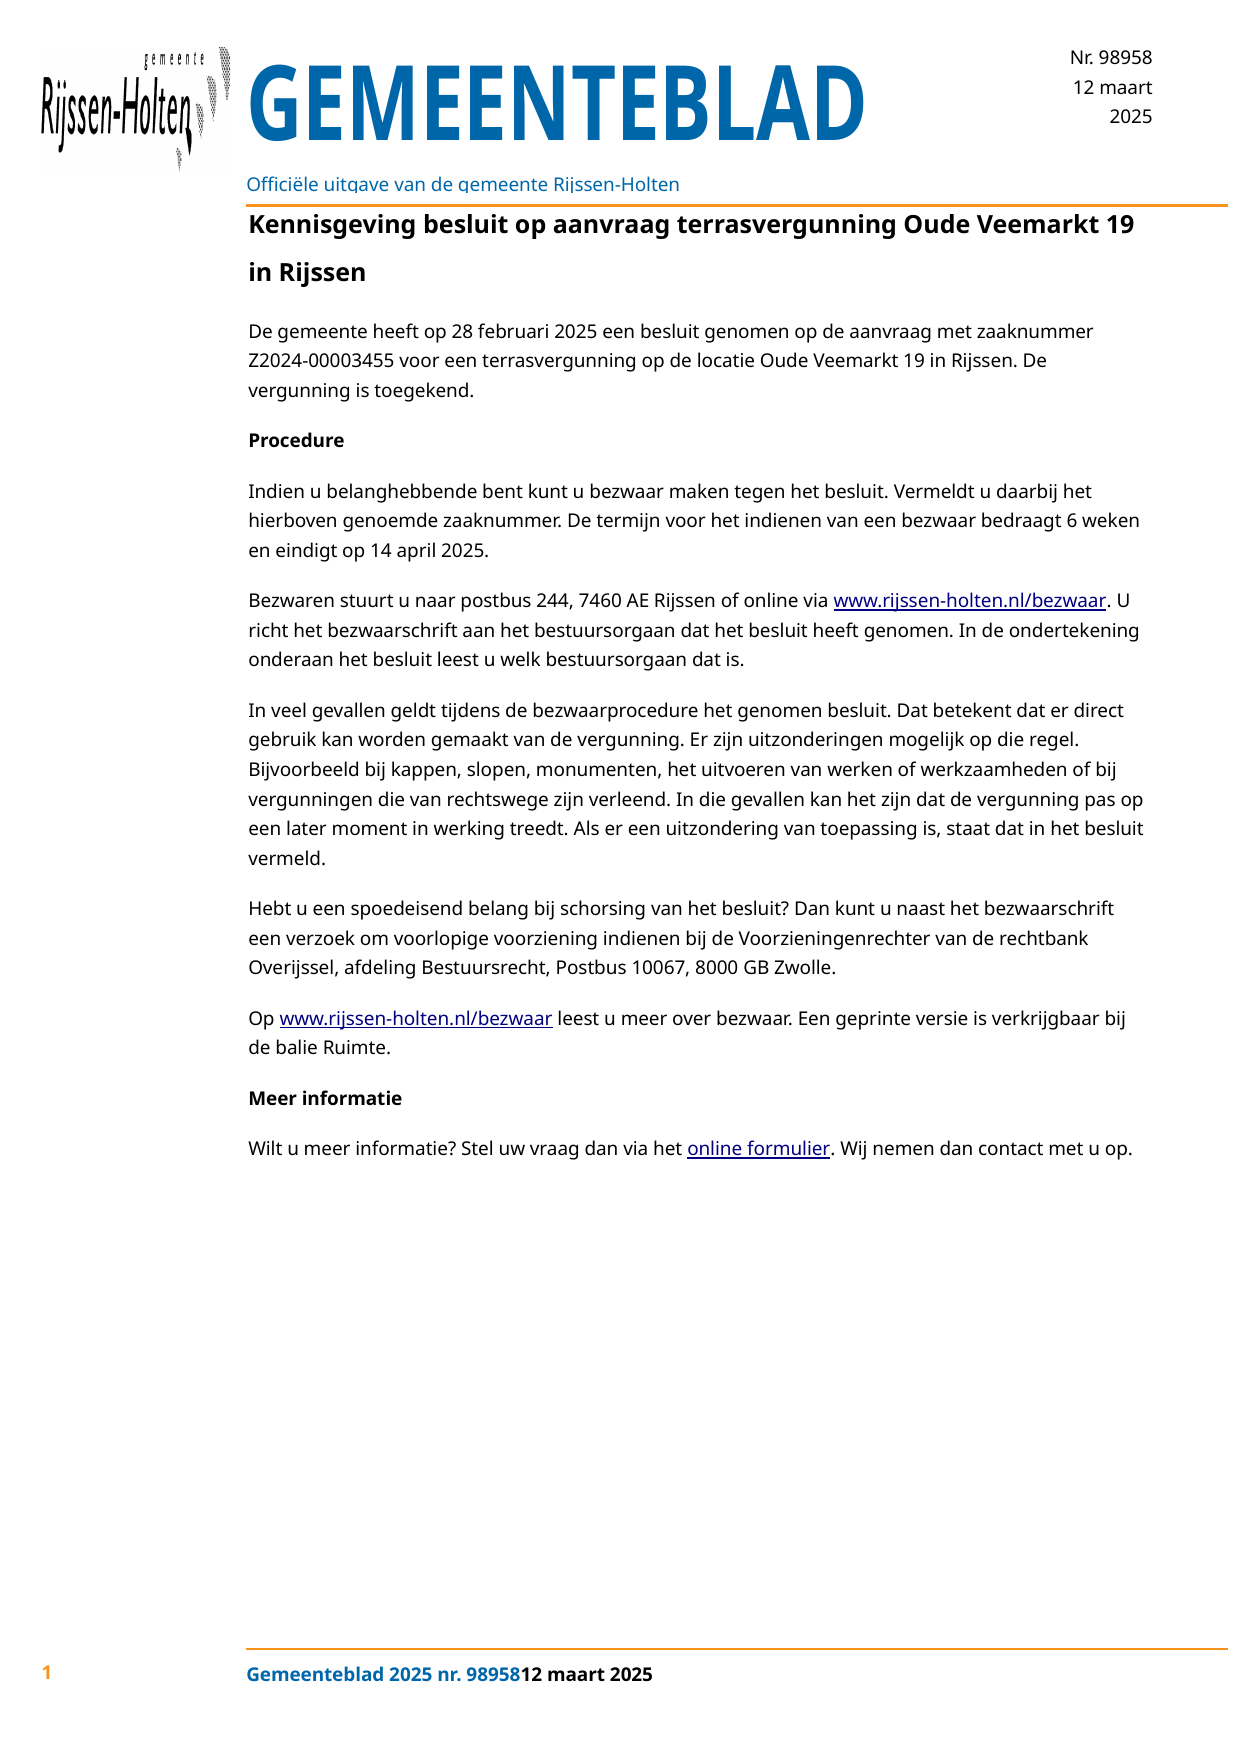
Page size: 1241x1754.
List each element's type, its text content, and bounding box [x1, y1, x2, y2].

text Indien u belanghebbende bent kunt u bezwaar maken tegen het besluit. Vermeldt u daarbij het hierboven genoemde zaaknummer. De termijn voor het indienen van een bezwaar bedraagt 6 weken en eindigt op 14 april 2025. [248, 478, 1152, 563]
text In veel gevallen geldt tijdens de bezwaarprocedure het genomen besluit. Dat betekent dat er direct gebruik kan worden gemaakt van de vergunning. Er zijn uitzonderingen mogelijk op die regel. Bijvoorbeeld bij kappen, slopen, monumenten, het uitvoeren van werken of werkzaamheden of bij vergunningen die van rechtswege zijn verleend. In die gevallen kan het zijn dat de vergunning pas op een later moment in werking treedt. Als er een uitzondering van toepassing is, staat dat in het besluit vermeld. [248, 697, 1152, 871]
text De gemeente heeft op 28 februari 2025 een besluit genomen op de aanvraag met zaaknummer Z2024-00003455 voor een terrasvergunning op de locatie Oude Veemarkt 19 in Rijssen. De vergunning is toegekend. [248, 318, 1152, 403]
picture [41, 47, 231, 172]
text Kennisgeving besluit op aanvraag terrasvergunning Oude Veemarkt 19 in Rijssen [248, 207, 1152, 288]
text Meer informatie [248, 1085, 1152, 1111]
text Procedure [248, 427, 1152, 453]
text Bezwaren stuurt u naar postbus 244, 7460 AE Rijssen of online via www.rijssen-holten.nl/bezwaar. U richt het bezwaarschrift aan het bestuursorgaan dat het besluit heeft genomen. In de ondertekening onderaan het besluit leest u welk bestuursorgaan dat is. [248, 587, 1152, 672]
text Wilt u meer informatie? Stel uw vraag dan via het online formulier. Wij nemen dan contact met u op. [248, 1135, 1152, 1161]
text Hebt u een spoedeisend belang bij schorsing van het besluit? Dan kunt u naast het bezwaarschrift een verzoek om voorlopige voorziening indienen bij de Voorzieningenrechter van de rechtbank Overijssel, afdeling Bestuursrecht, Postbus 10067, 8000 GB Zwolle. [248, 895, 1152, 980]
text Op www.rijssen-holten.nl/bezwaar leest u meer over bezwaar. Een geprinte versie is verkrijgbaar bij de balie Ruimte. [248, 1005, 1152, 1060]
